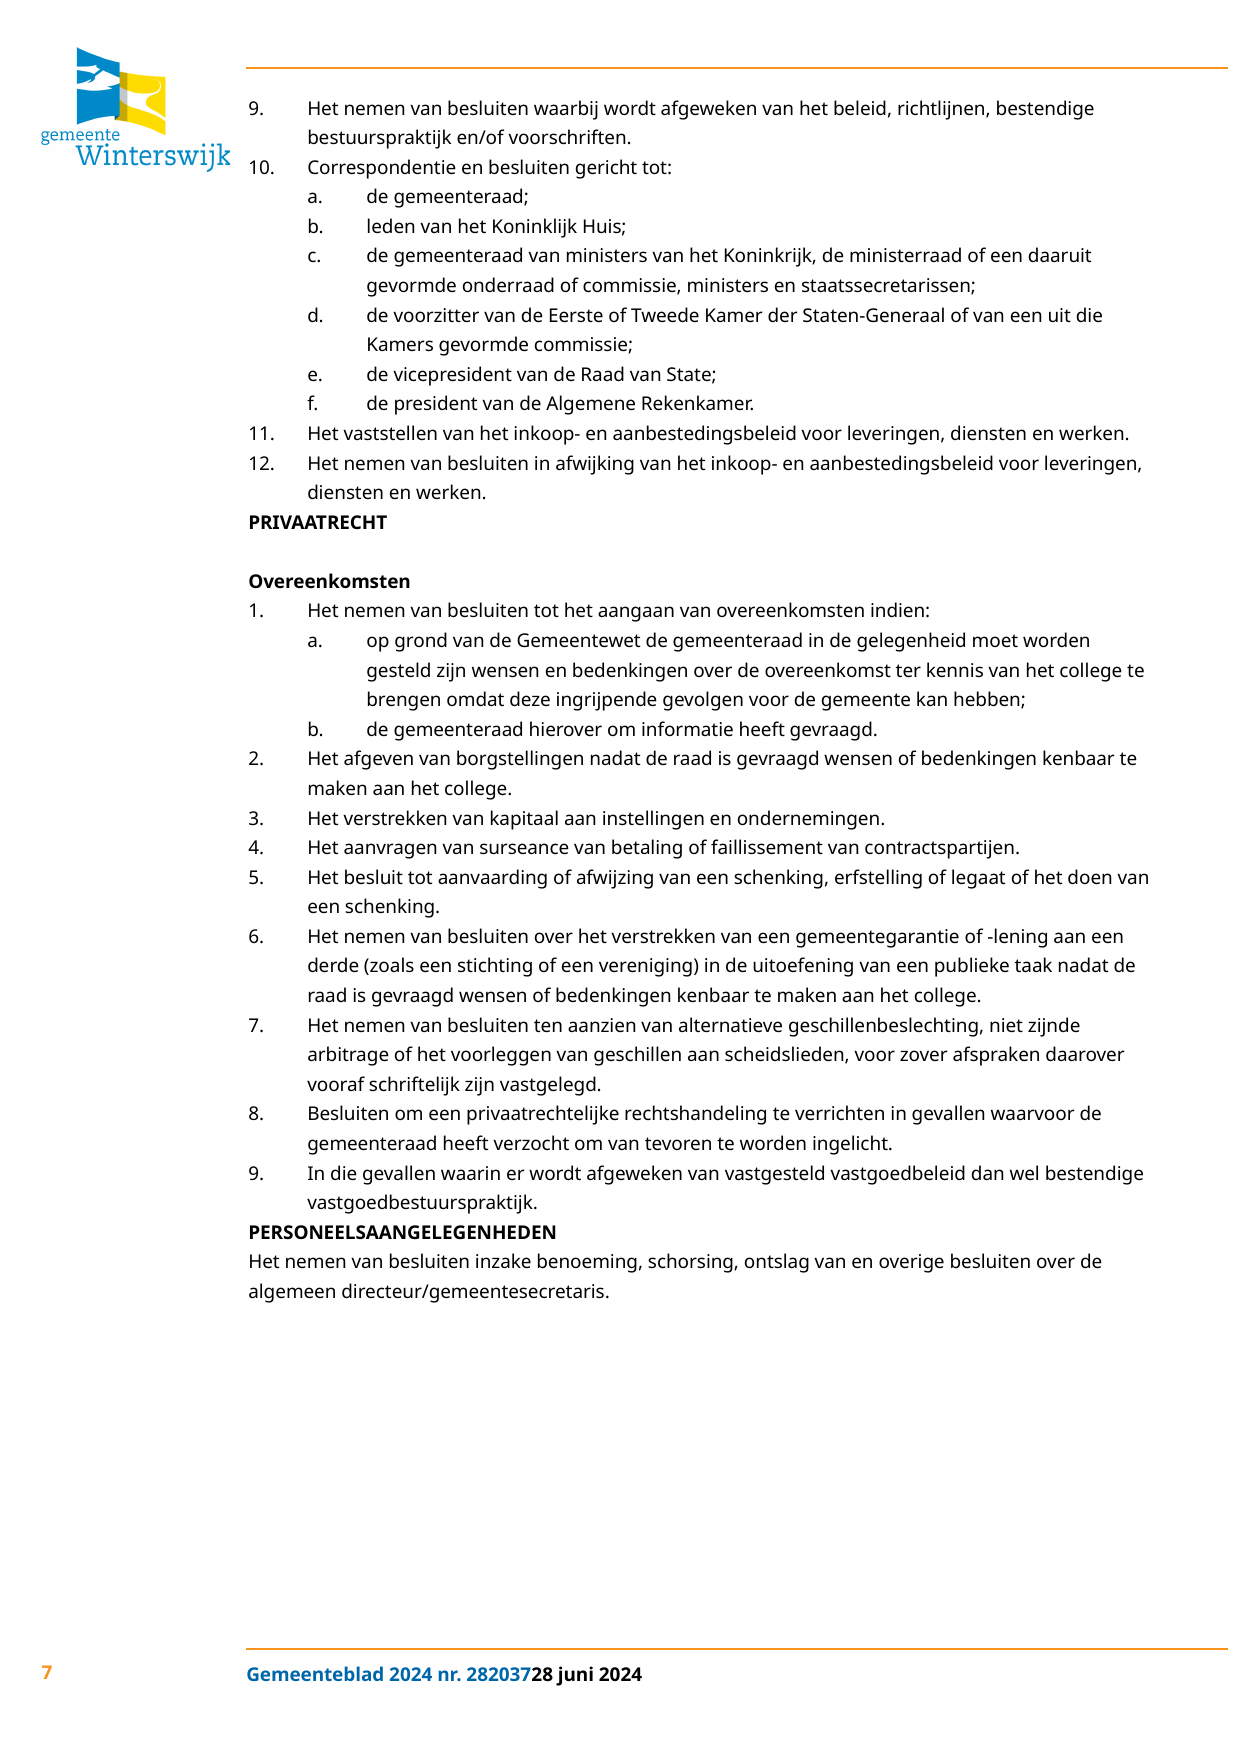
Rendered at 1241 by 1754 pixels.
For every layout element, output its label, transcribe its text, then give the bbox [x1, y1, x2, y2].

list Het nemen van besluiten tot het aangaan van overeenkomsten indien: [248, 598, 1152, 623]
list Het nemen van besluiten ten aanzien van alternatieve geschillenbeslechting, niet zijnde arbitrage of het voorleggen van geschillen aan scheidslieden, voor zover afspraken daarover vooraf schriftelijk zijn vastgelegd. [248, 1012, 1152, 1097]
list Besluiten om een privaatrechtelijke rechtshandeling te verrichten in gevallen waarvoor de gemeenteraad heeft verzocht om van tevoren te worden ingelicht. [248, 1101, 1152, 1156]
list In die gevallen waarin er wordt afgeweken van vastgesteld vastgoedbeleid dan wel bestendige vastgoedbestuurspraktijk. [248, 1160, 1152, 1215]
list de gemeenteraad van ministers van het Koninkrijk, de ministerraad of een daaruit gevormde onderraad of commissie, ministers en staatssecretarissen; [307, 243, 1152, 298]
picture [225, 153, 231, 162]
list Het afgeven van borgstellingen nadat de raad is gevraagd wensen of bedenkingen kenbaar te maken aan het college. [248, 746, 1152, 801]
list de gemeenteraad hierover om informatie heeft gevraagd. [307, 716, 1152, 742]
list op grond van de Gemeentewet de gemeenteraad in de gelegenheid moet worden gesteld zijn wensen en bedenkingen over de overeenkomst ter kennis van het college te brengen omdat deze ingrijpende gevolgen voor de gemeente kan hebben; [307, 627, 1152, 712]
list Het nemen van besluiten waarbij wordt afgeweken van het beleid, richtlijnen, bestendige bestuurspraktijk en/of voorschriften. [248, 95, 1152, 150]
list Het aanvragen van surseance van betaling of faillissement van contractspartijen. [248, 834, 1152, 860]
list Het vaststellen van het inkoop- en aanbestedingsbeleid voor leveringen, diensten en werken. [248, 420, 1152, 446]
list Het nemen van besluiten over het verstrekken van een gemeentegarantie of -lening aan een derde (zoals een stichting of een vereniging) in de uitoefening van een publieke taak nadat de raad is gevraagd wensen of bedenkingen kenbaar te maken aan het college. [248, 923, 1152, 1008]
list de vicepresident van de Raad van State; [307, 361, 1152, 387]
list Het besluit tot aanvaarding of afwijzing van een schenking, erfstelling of legaat of het doen van een schenking. [248, 864, 1152, 919]
list Het verstrekken van kapitaal aan instellingen en ondernemingen. [248, 805, 1152, 831]
list de gemeenteraad; [307, 183, 1152, 209]
list de president van de Algemene Rekenkamer. [307, 391, 1152, 416]
list Correspondentie en besluiten gericht tot: [248, 154, 1152, 180]
list Het nemen van besluiten in afwijking van het inkoop- en aanbestedingsbeleid voor leveringen, diensten en werken. [248, 450, 1152, 505]
text Overeenkomsten [248, 568, 1152, 594]
list leden van het Koninklijk Huis; [307, 213, 1152, 239]
list de voorzitter van de Eerste of Tweede Kamer der Staten-Generaal of van een uit die Kamers gevormde commissie; [307, 302, 1152, 357]
text PERSONEELSAANGELEGENHEDEN [248, 1219, 1152, 1245]
text Het nemen van besluiten inzake benoeming, schorsing, ontslag van en overige besluiten over de algemeen directeur/gemeentesecretaris. [248, 1248, 1152, 1304]
text PRIVAATRECHT [248, 509, 1152, 535]
picture [41, 47, 231, 172]
